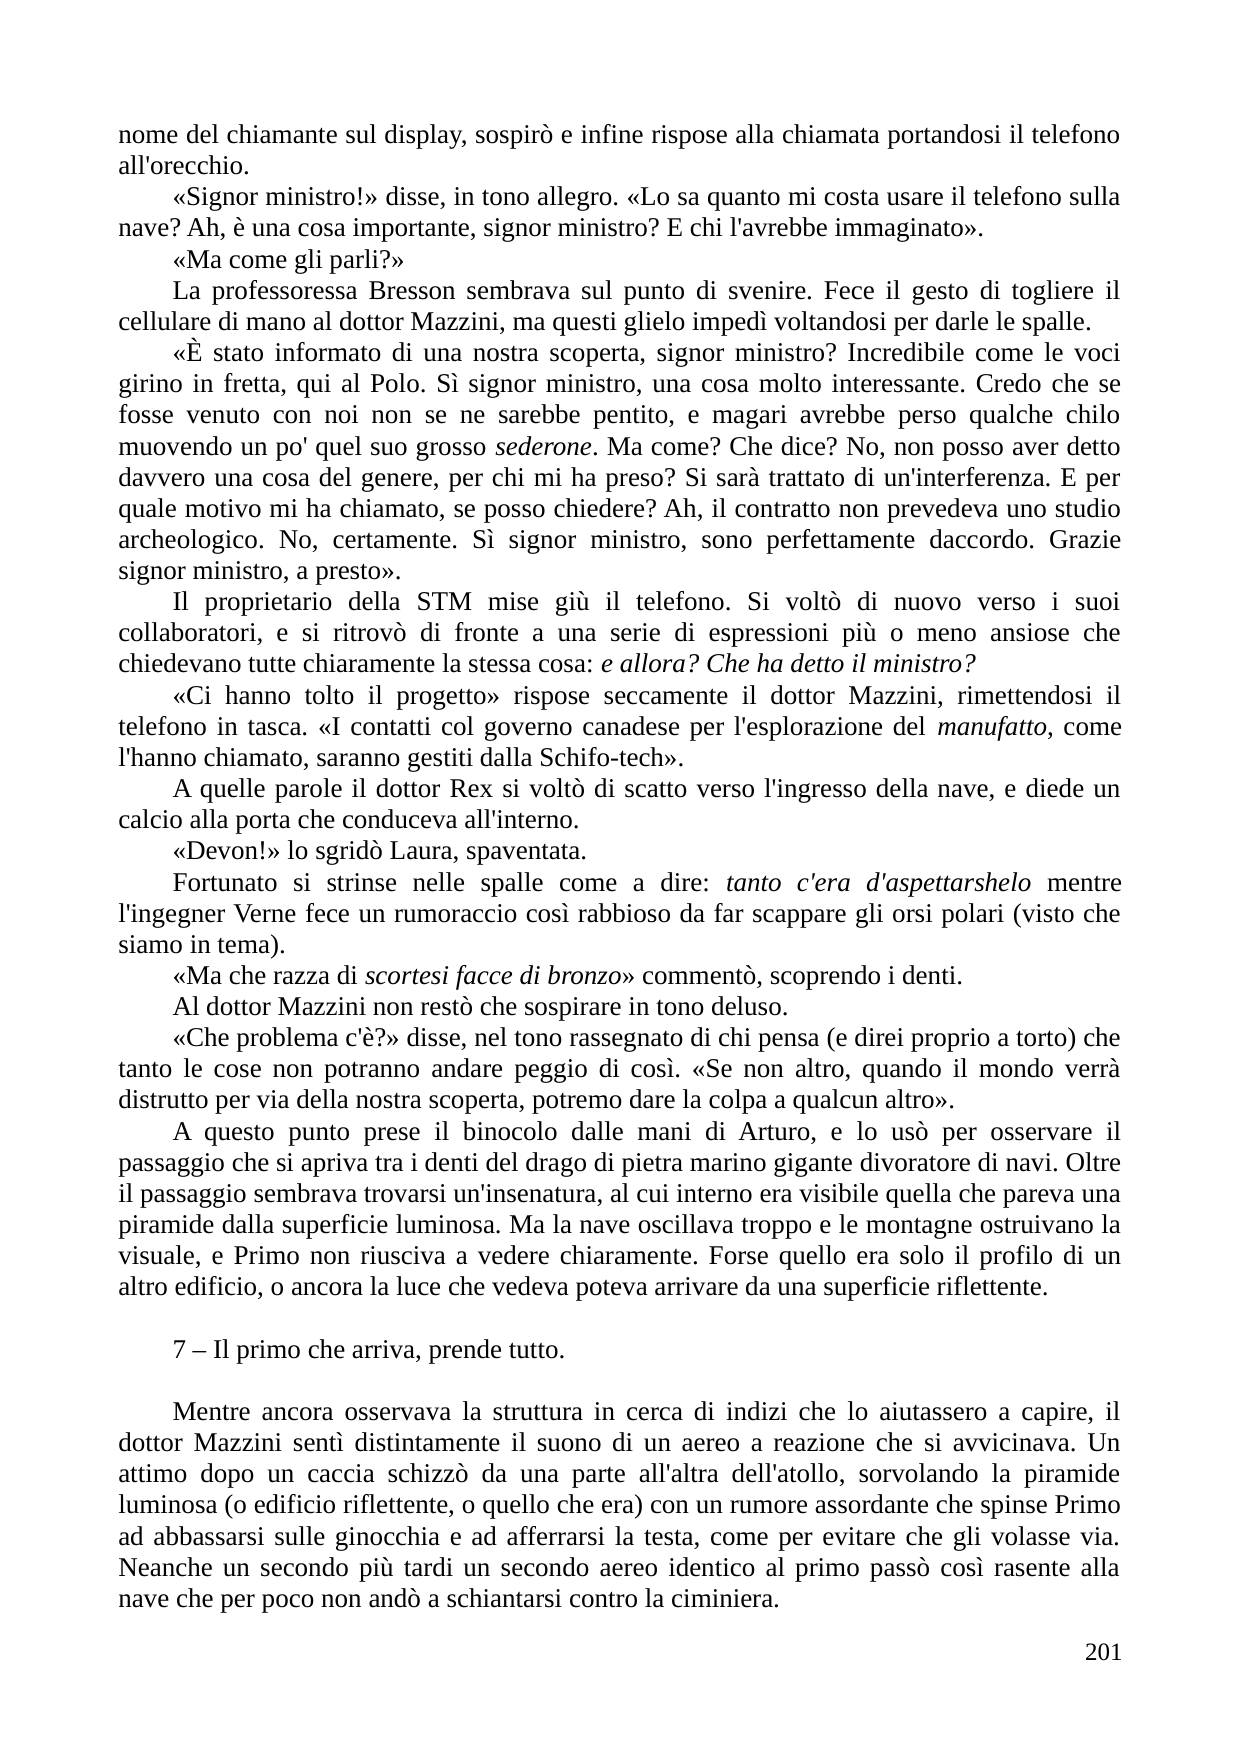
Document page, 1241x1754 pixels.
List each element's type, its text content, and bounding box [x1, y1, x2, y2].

text «Ma come gli parli?» [118, 243, 1122, 274]
text «Che problema c'è?» disse, nel tono rassegnato di chi pensa (e direi proprio a torto) che tanto le cose non potranno andare peggio di così. «Se non altro, quando il mondo verrà distrutto per via della nostra scoperta, potremo dare la colpa a qualcun altro». [118, 1021, 1122, 1115]
text Fortunato si strinse nelle spalle come a dire: tanto c'era d'aspettarshelo mentre l'ingegner Verne fece un rumoraccio così rabbioso da far scappare gli orsi polari (visto che siamo in tema). [118, 866, 1122, 959]
text «È stato informato di una nostra scoperta, signor ministro? Incredibile come le voci girino in fretta, qui al Polo. Sì signor ministro, una cosa molto interessante. Credo che se fosse venuto con noi non se ne sarebbe pentito, e magari avrebbe perso qualche chilo muovendo un po' quel suo grosso sederone. Ma come? Che dice? No, non posso aver detto davvero una cosa del genere, per chi mi ha preso? Si sarà trattato di un'interferenza. E per quale motivo mi ha chiamato, se posso chiedere? Ah, il contratto non prevedeva uno studio archeologico. No, certamente. Sì signor ministro, sono perfettamente daccordo. Grazie signor ministro, a presto». [118, 336, 1122, 585]
text «Ma che razza di scortesi facce di bronzo» commentò, scoprendo i denti. [118, 959, 1122, 990]
text «Devon!» lo sgridò Laura, spaventata. [118, 834, 1122, 866]
text Al dottor Mazzini non restò che sospirare in tono deluso. [118, 990, 1122, 1021]
text Il proprietario della STM mise giù il telefono. Si voltò di nuovo verso i suoi collaboratori, e si ritrovò di fronte a una serie di espressioni più o meno ansiose che chiedevano tutte chiaramente la stessa cosa: e allora? Che ha detto il ministro? [118, 585, 1122, 679]
text «Ci hanno tolto il progetto» rispose seccamente il dottor Mazzini, rimettendosi il telefono in tasca. «I contatti col governo canadese per l'esplorazione del manufatto, come l'hanno chiamato, saranno gestiti dalla Schifo-tech». [118, 679, 1122, 772]
text nome del chiamante sul display, sospirò e infine rispose alla chiamata portandosi il telefono all'orecchio. [118, 118, 1122, 180]
text 7 – Il primo che arriva, prende tutto. [118, 1333, 1122, 1364]
text A quelle parole il dottor Rex si voltò di scatto verso l'ingresso della nave, e diede un calcio alla porta che conduceva all'interno. [118, 772, 1122, 834]
text A questo punto prese il binocolo dalle mani di Arturo, e lo usò per osservare il passaggio che si apriva tra i denti del drago di pietra marino gigante divoratore di navi. Oltre il passaggio sembrava trovarsi un'insenatura, al cui interno era visibile quella che pareva una piramide dalla superficie luminosa. Ma la nave oscillava troppo e le montagne ostruivano la visuale, e Primo non riusciva a vedere chiaramente. Forse quello era solo il profilo di un altro edificio, o ancora la luce che vedeva poteva arrivare da una superficie riflettente. [118, 1115, 1122, 1302]
text Mentre ancora osservava la struttura in cerca di indizi che lo aiutassero a capire, il dottor Mazzini sentì distintamente il suono di un aereo a reazione che si avvicinava. Un attimo dopo un caccia schizzò da una parte all'altra dell'atollo, sorvolando la piramide luminosa (o edificio riflettente, o quello che era) con un rumore assordante che spinse Primo ad abbassarsi sulle ginocchia e ad afferrarsi la testa, come per evitare che gli volasse via. Neanche un secondo più tardi un secondo aereo identico al primo passò così rasente alla nave che per poco non andò a schiantarsi contro la ciminiera. [118, 1395, 1122, 1613]
text «Signor ministro!» disse, in tono allegro. «Lo sa quanto mi costa usare il telefono sulla nave? Ah, è una cosa importante, signor ministro? E chi l'avrebbe immaginato». [118, 180, 1122, 243]
text La professoressa Bresson sembrava sul punto di svenire. Fece il gesto di togliere il cellulare di mano al dottor Mazzini, ma questi glielo impedì voltandosi per darle le spalle. [118, 274, 1122, 336]
